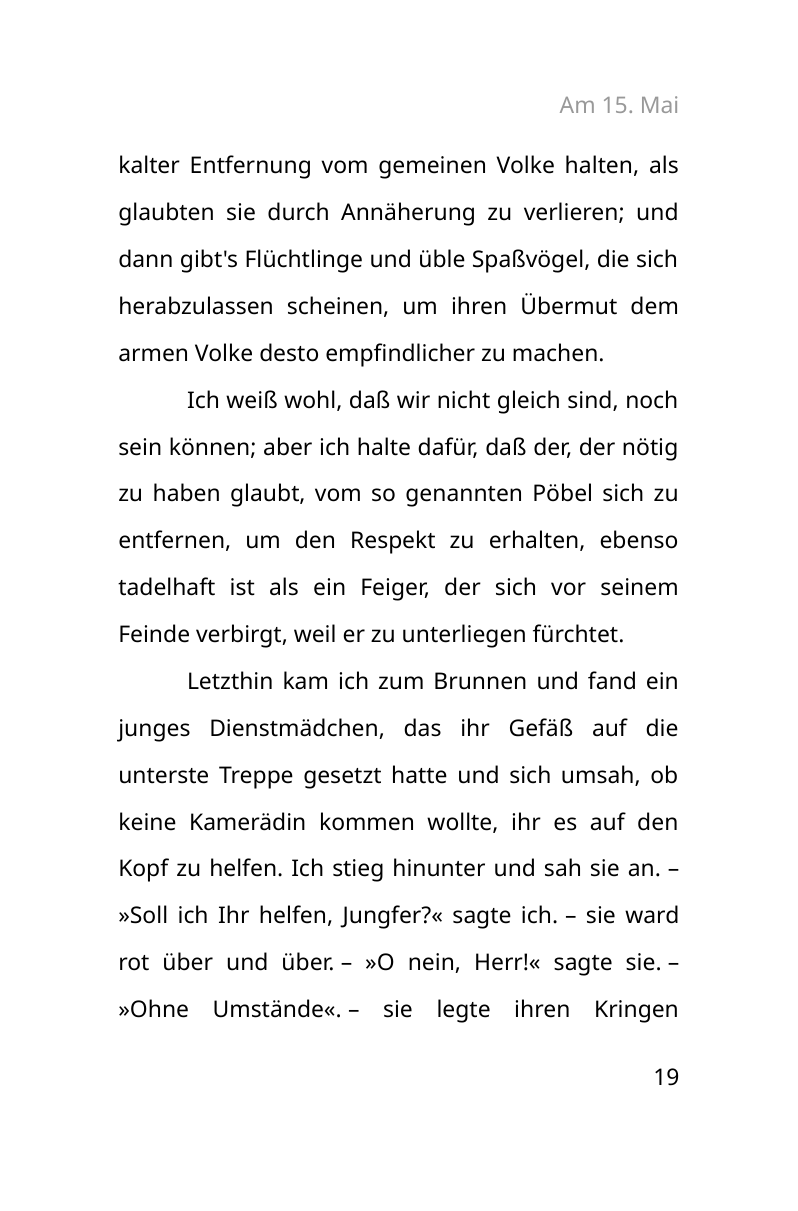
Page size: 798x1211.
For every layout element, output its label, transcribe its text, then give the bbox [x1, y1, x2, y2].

text Letzthin kam ich zum Brunnen und fand ein junges Dienstmädchen, das ihr Gefäß auf die unterste Treppe gesetzt hatte und sich umsah, ob keine Kamerädin kommen wollte, ihr es auf den Kopf zu helfen. Ich stieg hinunter und sah sie an. – »Soll ich Ihr helfen, Jungfer?« sagte ich. – sie ward rot über und über. – »O nein, Herr!« sagte sie. – »Ohne Umstände«. – sie legte ihren Kringen [118, 665, 679, 1024]
text kalter Entfernung vom gemeinen Volke halten, als glaubten sie durch Annäherung zu verlieren; und dann gibt's Flüchtlinge und üble Spaßvögel, die sich herabzulassen scheinen, um ihren Übermut dem armen Volke desto empfindlicher zu machen. [118, 149, 679, 368]
text Ich weiß wohl, daß wir nicht gleich sind, noch sein können; aber ich halte dafür, daß der, der nötig zu haben glaubt, vom so genannten Pöbel sich zu entfernen, um den Respekt zu erhalten, ebenso tadelhaft ist als ein Feiger, der sich vor seinem Feinde verbirgt, weil er zu unterliegen fürchtet. [118, 384, 679, 649]
